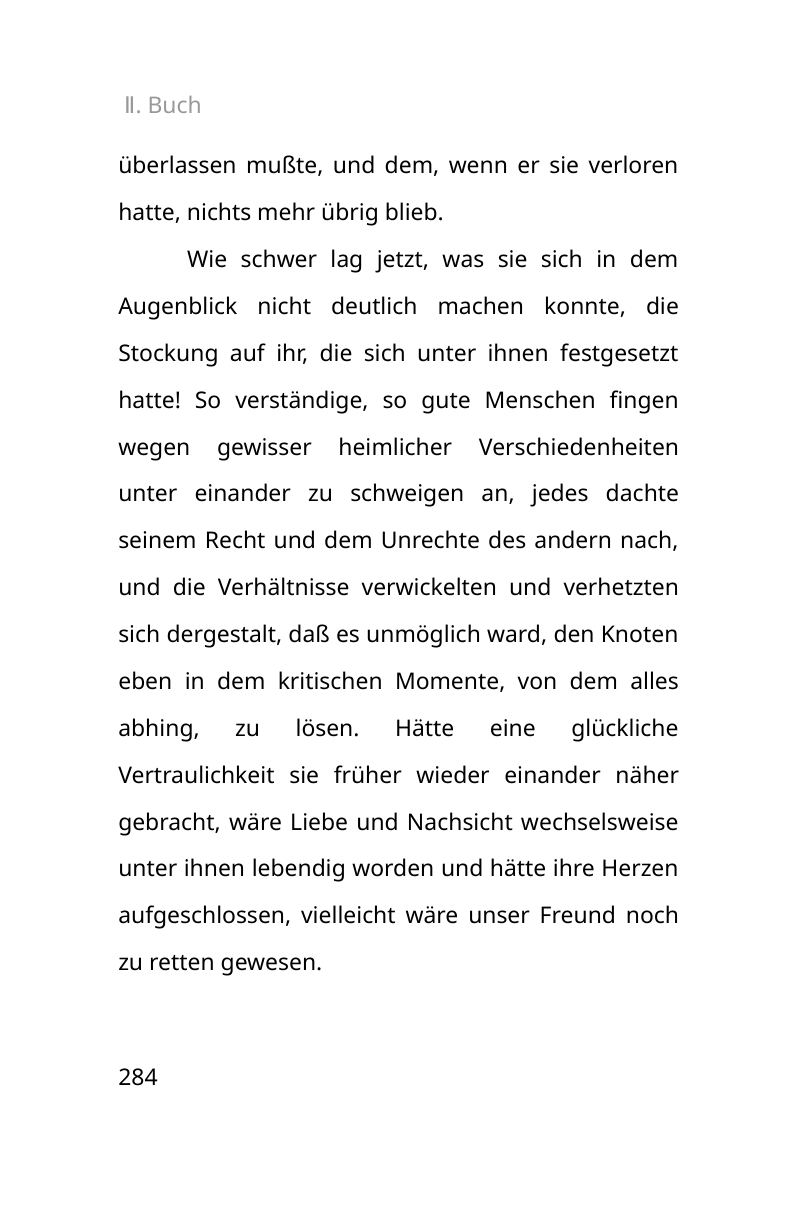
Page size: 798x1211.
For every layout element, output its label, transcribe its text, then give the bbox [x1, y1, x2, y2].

text überlassen mußte, und dem, wenn er sie verloren hatte, nichts mehr übrig blieb. [118, 149, 679, 227]
text Wie schwer lag jetzt, was sie sich in dem Augenblick nicht deutlich machen konnte, die Stockung auf ihr, die sich unter ihnen festgesetzt hatte! So verständige, so gute Menschen fingen wegen gewisser heimlicher Verschiedenheiten unter einander zu schweigen an, jedes dachte seinem Recht und dem Unrechte des andern nach, und die Verhältnisse verwickelten und verhetzten sich dergestalt, daß es unmöglich ward, den Knoten eben in dem kritischen Momente, von dem alles abhing, zu lösen. Hätte eine glückliche Vertraulichkeit sie früher wieder einander näher gebracht, wäre Liebe und Nachsicht wechselsweise unter ihnen lebendig worden und hätte ihre Herzen aufgeschlossen, vielleicht wäre unser Freund noch zu retten gewesen. [118, 243, 679, 977]
